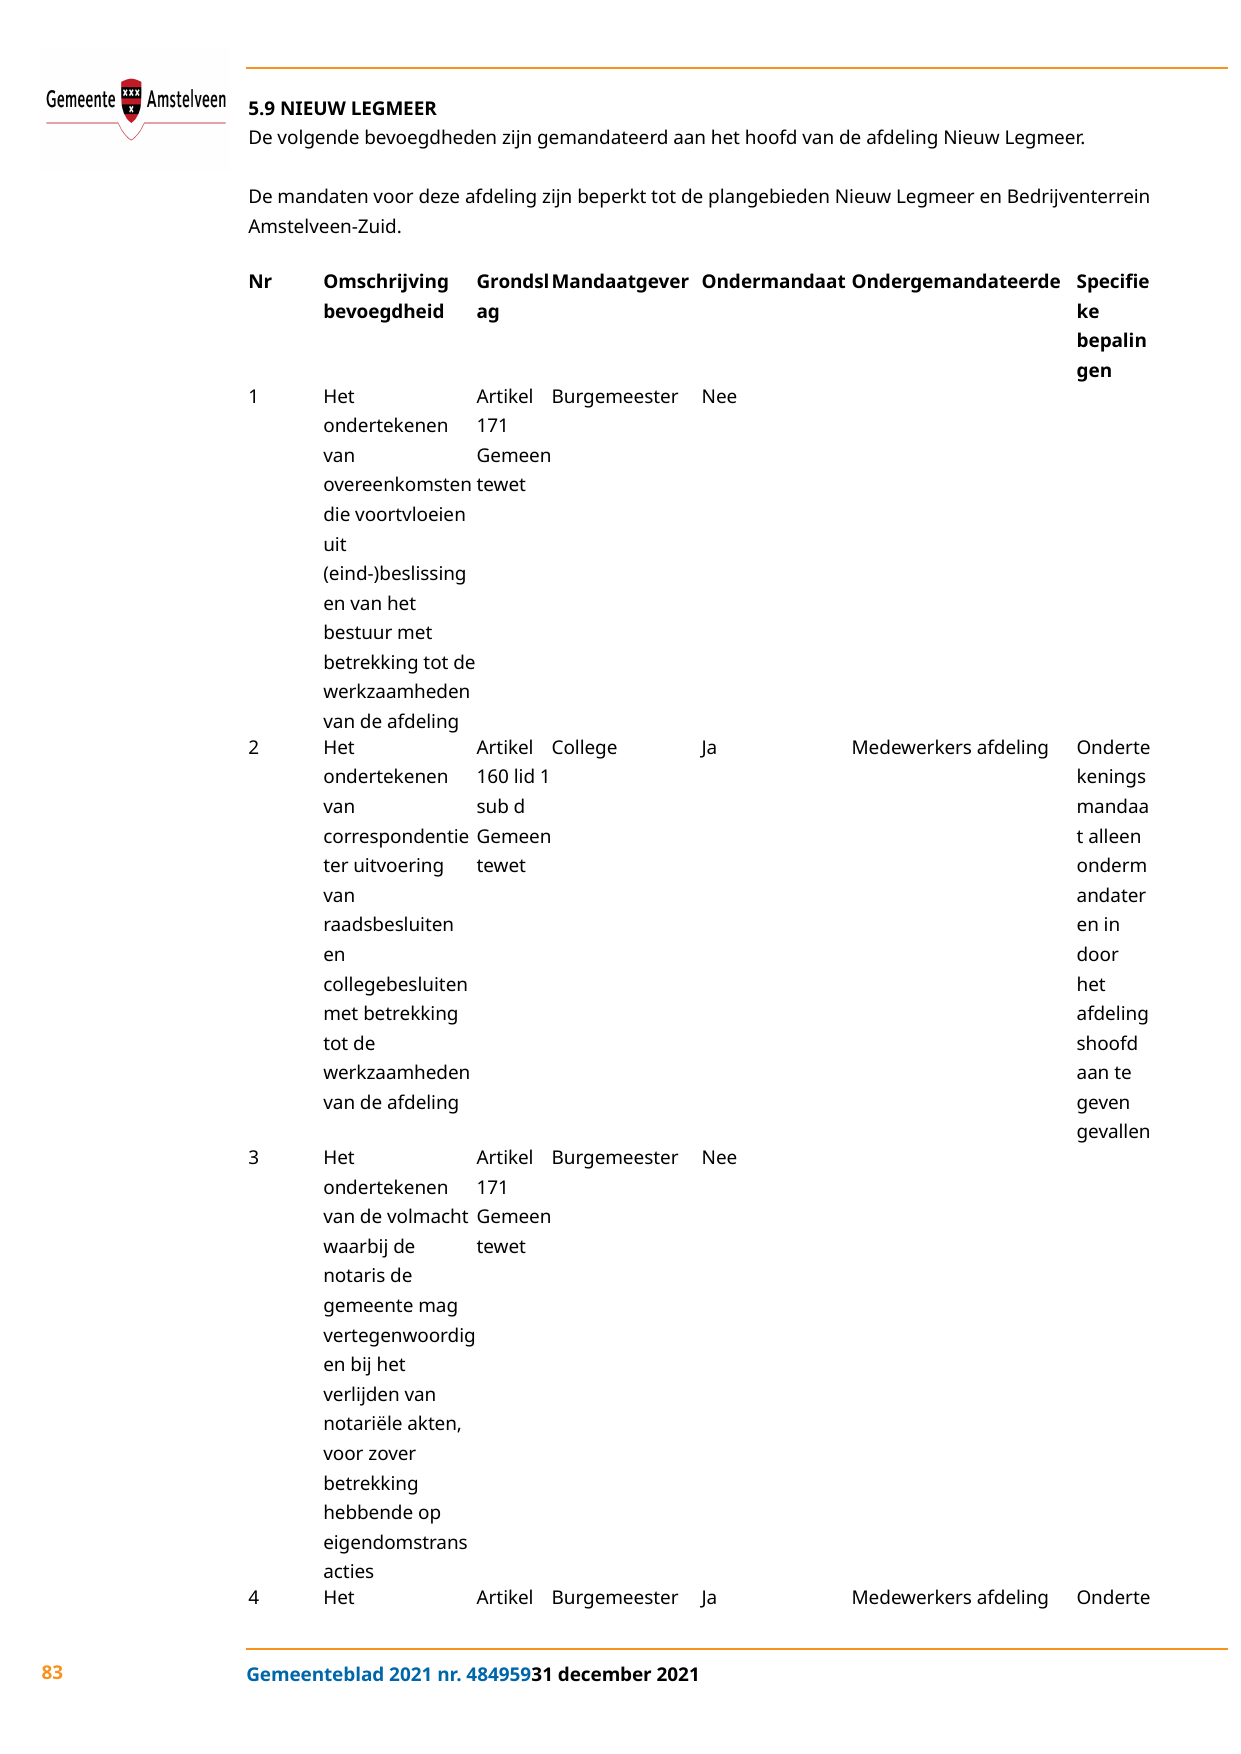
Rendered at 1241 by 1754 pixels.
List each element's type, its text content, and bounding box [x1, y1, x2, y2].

table_cell [1076, 1144, 1152, 1584]
table_cell Het ondertekenen van de volmacht waarbij de notaris de gemeente mag vertegenwoordigen bij het verlijden van notariële akten, voor zover betrekking hebbende op eigendomstransacties [323, 1144, 476, 1584]
table_cell Medewerkers afdeling [851, 734, 1076, 1144]
table_cell Artikel 171 Gemeentewet [476, 383, 551, 734]
table_cell 1 [248, 383, 323, 734]
table_cell Ja [701, 734, 851, 1144]
table_cell [851, 383, 1076, 734]
table_cell Het [323, 1584, 476, 1610]
table_cell Artikel 171 Gemeentewet [476, 1144, 551, 1584]
table_cell Ondergemandateerde [851, 269, 1076, 383]
table_cell Het ondertekenen van correspondentie ter uitvoering van raadsbesluiten en collegebesluiten met betrekking tot de werkzaamheden van de afdeling [323, 734, 476, 1144]
table_cell Nr [248, 269, 323, 383]
table_cell Mandaatgever [551, 269, 701, 383]
table_cell [851, 1144, 1076, 1584]
table_cell Grondslag [476, 269, 551, 383]
table_cell College [551, 734, 701, 1144]
table_cell Het ondertekenen van overeenkomsten die voortvloeien uit (eind-)beslissingen van het bestuur met betrekking tot de werkzaamheden van de afdeling [323, 383, 476, 734]
table_cell Burgemeester [551, 1144, 701, 1584]
table_cell Ondertekeningsmandaat alleen ondermandateren in door het afdelingshoofd aan te geven gevallen [1076, 734, 1152, 1144]
table_cell 2 [248, 734, 323, 1144]
table_cell 3 [248, 1144, 323, 1584]
table_cell Specifieke bepalingen [1076, 269, 1152, 383]
table_cell Artikel [476, 1584, 551, 1610]
table_cell Omschrijving bevoegdheid [323, 269, 476, 383]
table_cell Nee [701, 383, 851, 734]
table_cell Artikel 160 lid 1 sub d Gemeentewet [476, 734, 551, 1144]
table_cell Nee [701, 1144, 851, 1584]
table_cell Ondermandaat [701, 269, 851, 383]
table_cell [1076, 383, 1152, 734]
table_cell Medewerkers afdeling [851, 1584, 1076, 1610]
picture [41, 47, 231, 172]
table_cell Burgemeester [551, 1584, 701, 1610]
table_cell Onderte [1076, 1584, 1152, 1610]
table_cell 4 [248, 1584, 323, 1610]
table_cell 5.9 NIEUW LEGMEER De volgende bevoegdheden zijn gemandateerd aan het hoofd van de afdeling Nieuw Legmeer. De mandaten voor deze afdeling zijn beperkt tot de plangebieden Nieuw Legmeer en Bedrijventerrein Amstelveen-Zuid. [248, 95, 1152, 268]
table_cell Ja [701, 1584, 851, 1610]
table_cell Burgemeester [551, 383, 701, 734]
